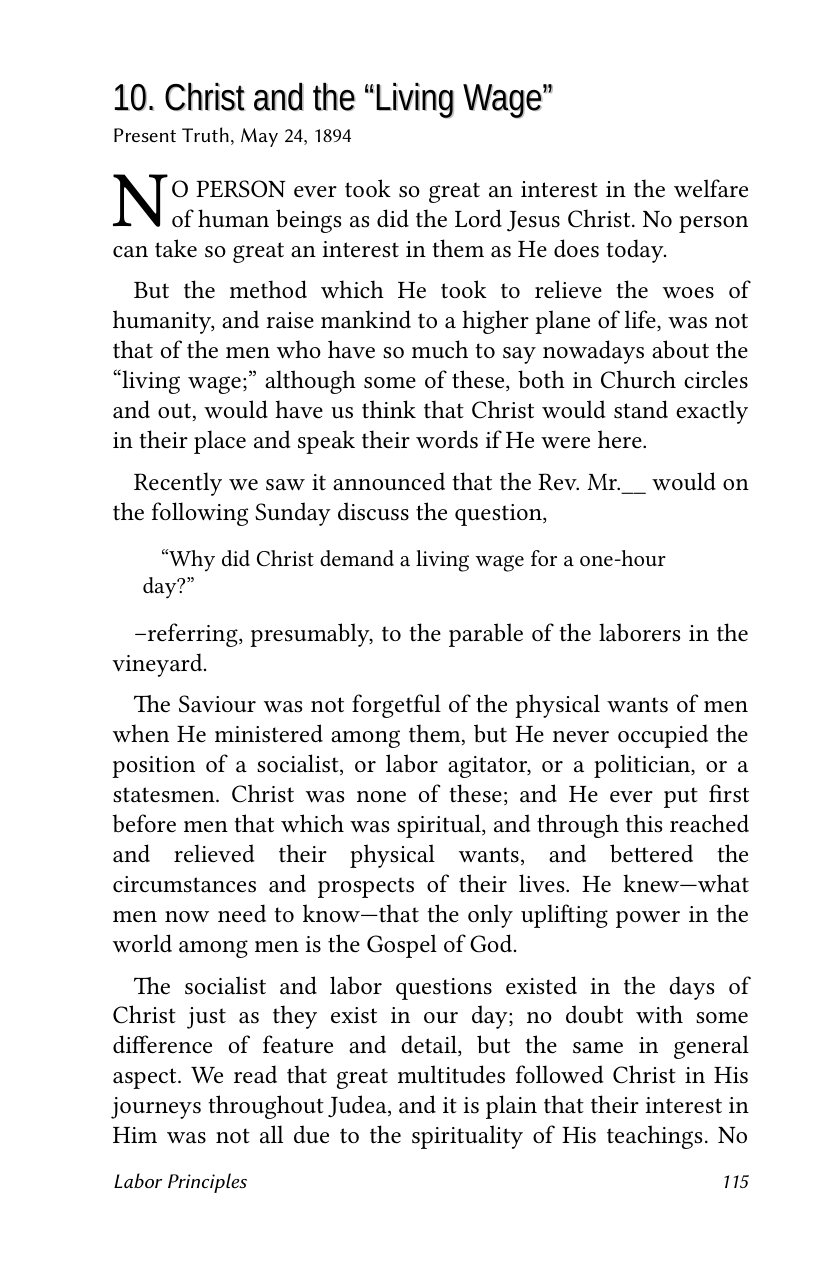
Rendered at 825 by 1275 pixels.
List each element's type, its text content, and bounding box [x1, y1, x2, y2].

text “Why did Christ demand a living wage for a one-hour day?” [142, 546, 720, 599]
text The socialist and labor questions existed in the days of Christ just as they exist in our day; no doubt with some difference of feature and detail, but the same in general aspect. We read that great multitudes followed Christ in His journeys throughout Judea, and it is plain that their interest in Him was not all due to the spirituality of His teachings. No [112, 972, 750, 1150]
text The Saviour was not forgetful of the physical wants of men when He ministered among them, but He never occupied the position of a socialist, or labor agitator, or a politician, or a statesmen. Christ was none of these; and He ever put first before men that which was spiritual, and through this reached and relieved their physical wants, and bettered the circumstances and prospects of their lives. He knew—what men now need to know—that the only uplifting power in the world among men is the Gospel of God. [112, 691, 750, 958]
text Recently we saw it announced that the Rev. Mr.__ would on the following Sunday discuss the question, [112, 468, 750, 526]
text But the method which He took to relieve the woes of humanity, and raise mankind to a higher plane of life, was not that of the men who have so much to say nowadays about the “living wage;” although some of these, both in Church circles and out, would have us think that Christ would stand exactly in their place and speak their words if He were here. [112, 277, 750, 454]
text Present Truth, May 24, 1894 [112, 124, 750, 148]
text –referring, presumably, to the parable of the laborers in the vineyard. [112, 619, 750, 677]
title Christ and the “Living Wage” [112, 75, 750, 118]
text NO PERSON ever took so great an interest in the welfare of human beings as did the Lord Jesus Christ. No person can take so great an interest in them as He does today. [112, 175, 750, 263]
